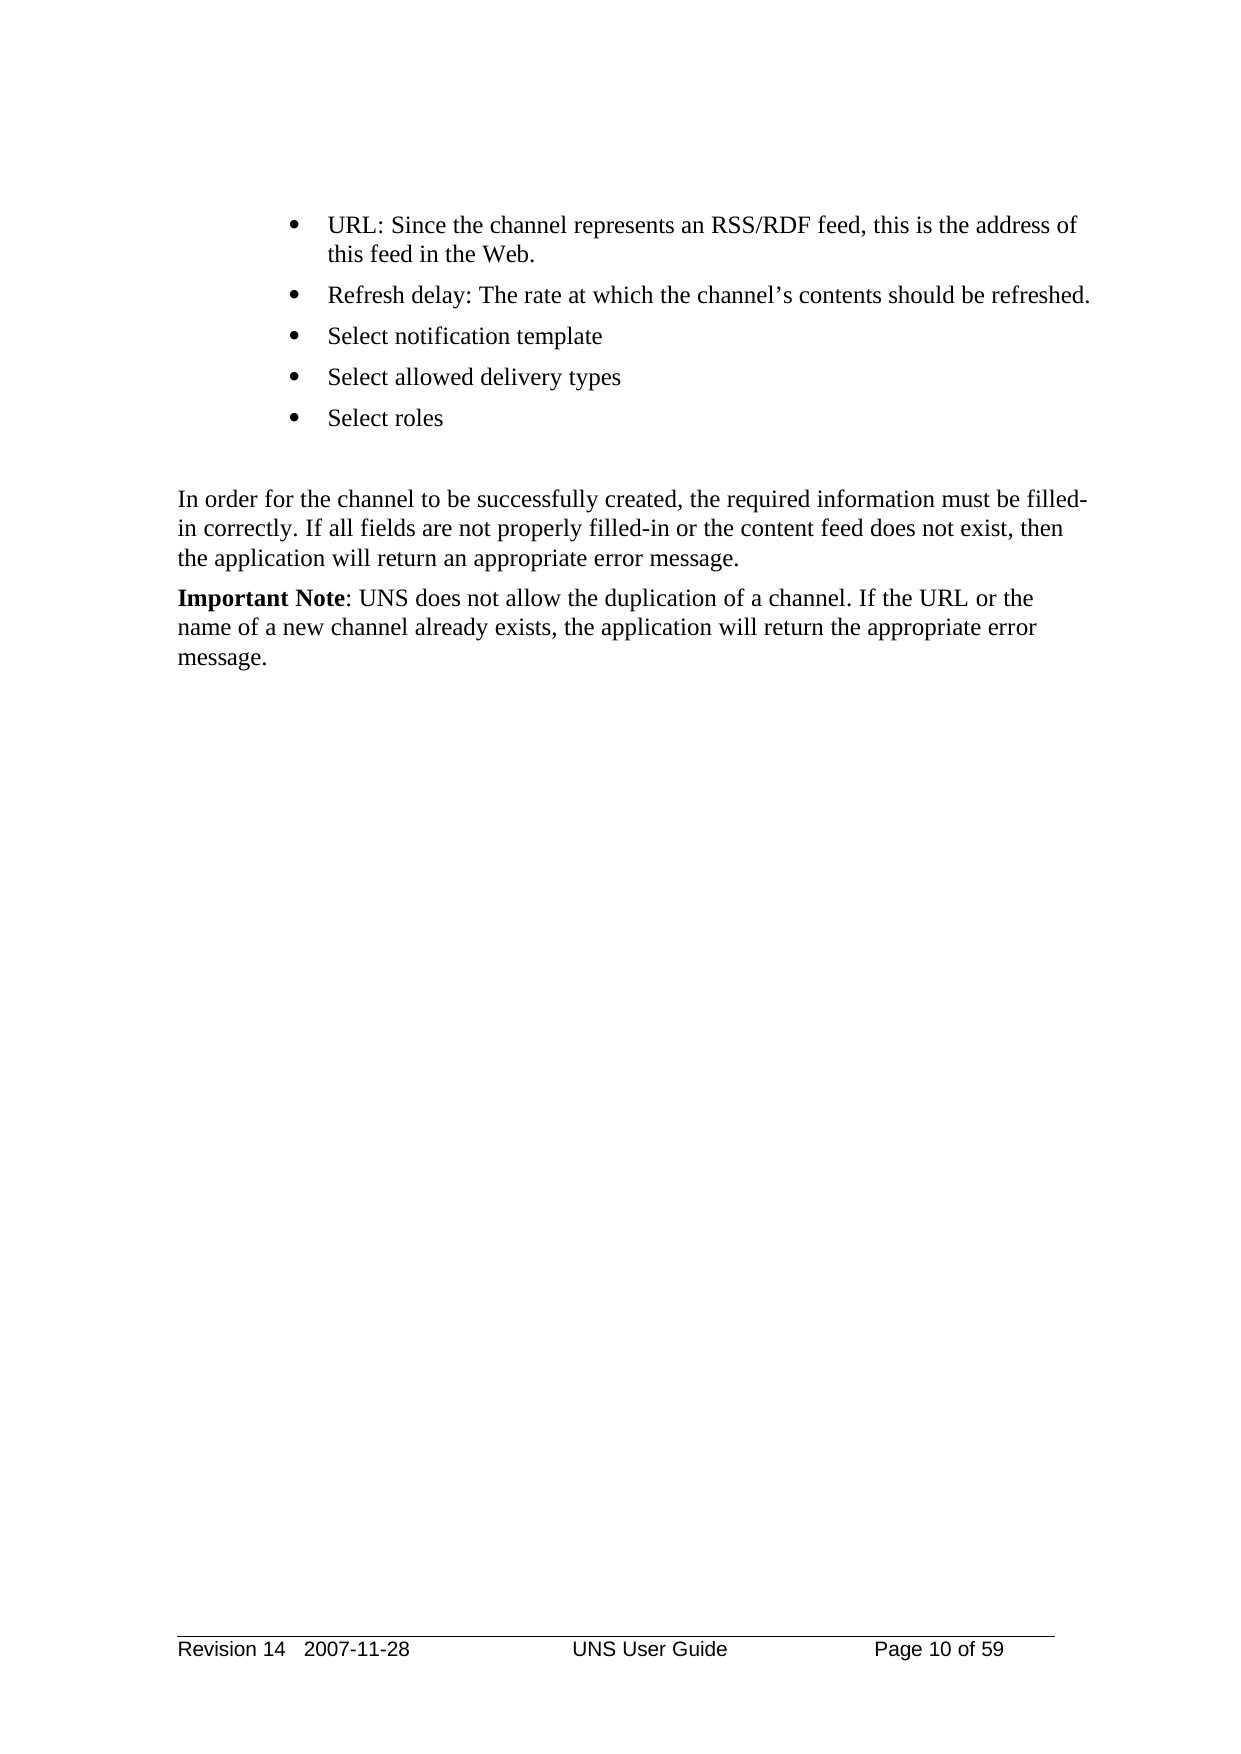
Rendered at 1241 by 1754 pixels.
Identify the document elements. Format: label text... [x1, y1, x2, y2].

text In order for the channel to be successfully created, the required information must be filled-in correctly. If all fields are not properly filled-in or the content feed does not exist, then the application will return an appropriate error message. [177, 484, 1092, 571]
list Refresh delay: The rate at which the channel’s contents should be refreshed. [290, 280, 1092, 309]
list Select notification template [290, 321, 1092, 350]
list Select allowed delivery types [290, 362, 1092, 391]
text Important Note: UNS does not allow the duplication of a channel. If the URL or the name of a new channel already exists, the application will return the appropriate error message. [177, 583, 1092, 670]
list URL: Since the channel represents an RSS/RDF feed, this is the address of this feed in the Web. [290, 210, 1092, 268]
list Select roles [290, 403, 1092, 432]
